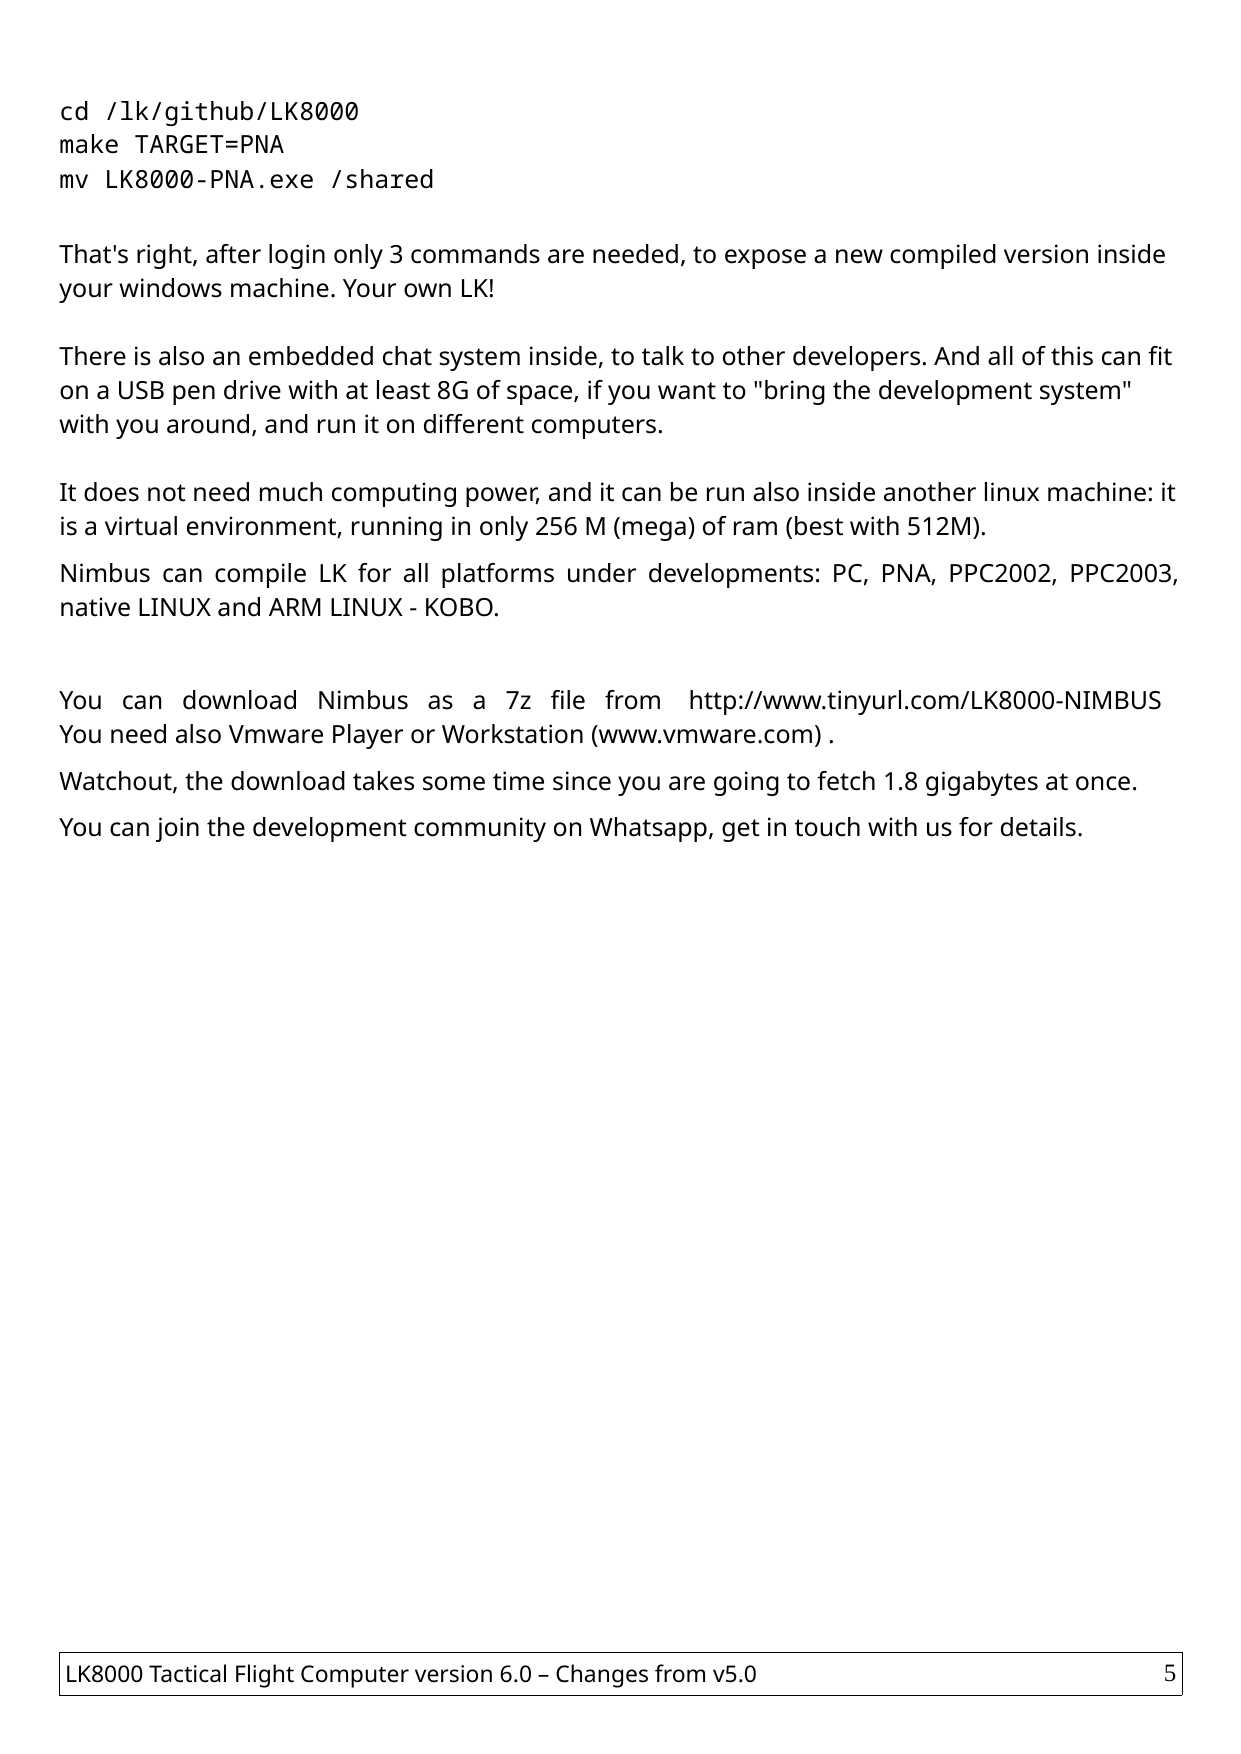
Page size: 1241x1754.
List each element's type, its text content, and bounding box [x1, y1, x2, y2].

text You can join the development community on Whatsapp, get in touch with us for details. [59, 810, 1181, 844]
text Watchout, the download takes some time since you are going to fetch 1.8 gigabytes at once. [59, 763, 1181, 797]
text You can download Nimbus as a 7z file from http://www.tinyurl.com/LK8000-NIMBUS You need also Vmware Player or Workstation (www.vmware.com) . [59, 683, 1181, 751]
text That's right, after login only 3 commands are needed, to expose a new compiled version inside your windows machine. Your own LK! There is also an embedded chat system inside, to talk to other developers. And all of this can fit on a USB pen drive with at least 8G of space, if you want to "bring the development system" with you around, and run it on different computers. It does not need much computing power, and it can be run also inside another linux machine: it is a virtual environment, running in only 256 M (mega) of ram (best with 512M). [59, 237, 1181, 543]
text Nimbus can compile LK for all platforms under developments: PC, PNA, PPC2002, PPC2003, native LINUX and ARM LINUX - KOBO. [59, 556, 1181, 624]
text cd /lk/github/LK8000 make TARGET=PNA mv LK8000-PNA.exe /shared [59, 59, 1181, 224]
